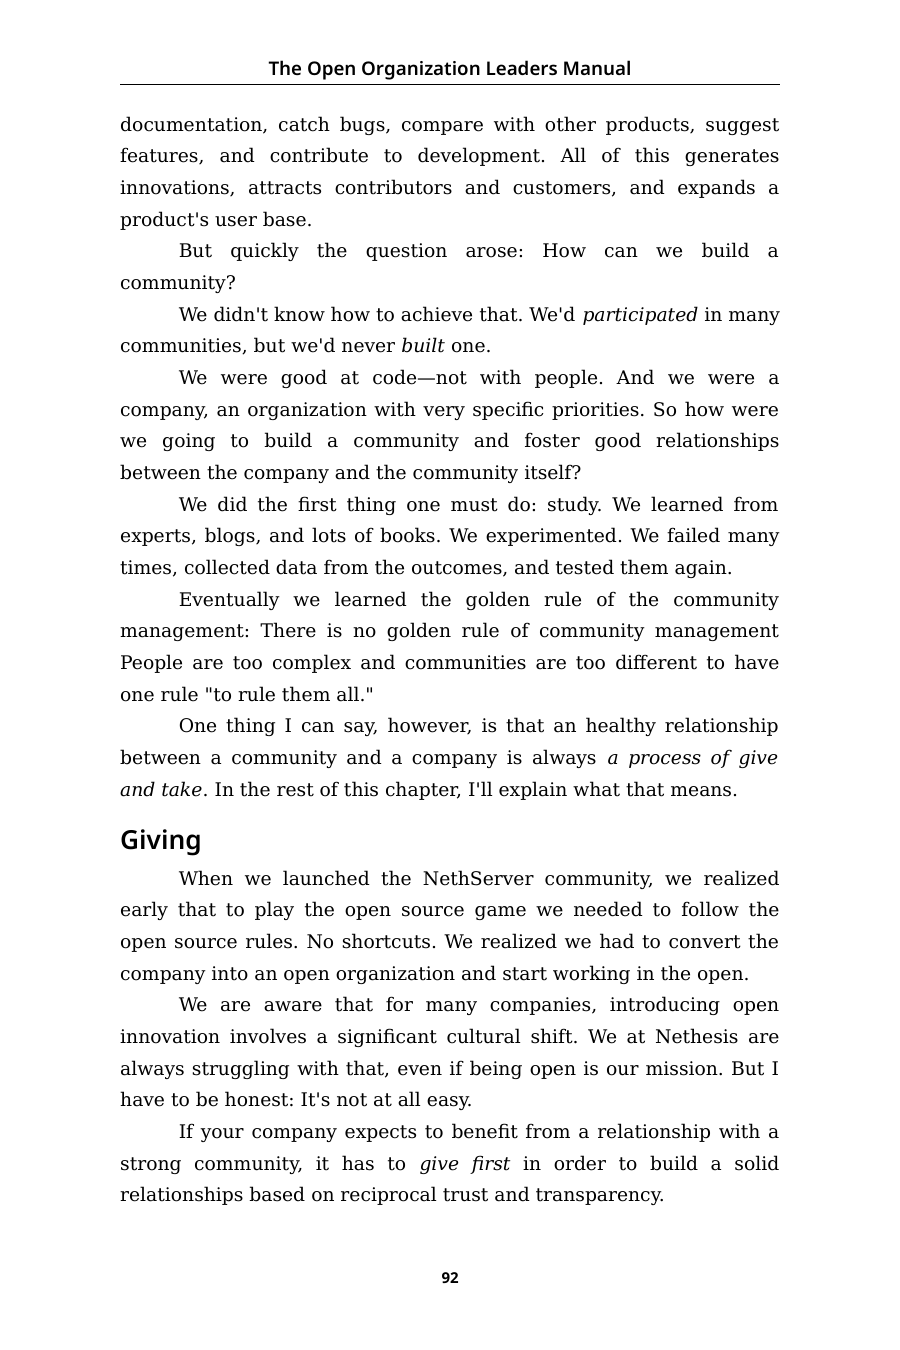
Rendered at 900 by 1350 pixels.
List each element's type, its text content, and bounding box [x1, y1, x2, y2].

text But quickly the question arose: How can we build a community? [120, 241, 780, 294]
text We were good at code—not with people. And we were a company, an organization with very specific priorities. So how were we going to build a community and foster good relationships between the company and the community itself? [120, 367, 780, 484]
text We did the first thing one must do: study. We learned from experts, blogs, and lots of books. We experimented. We failed many times, collected data from the outcomes, and tested them again. [120, 494, 780, 579]
text We are aware that for many companies, introducing open innovation involves a significant cultural shift. We at Nethesis are always struggling with that, even if being open is our mission. But I have to be honest: It's not at all easy. [120, 994, 780, 1111]
text We didn't know how to achieve that. We'd participated in many communities, but we'd never built one. [120, 304, 780, 357]
text If your company expects to benefit from a relationship with a strong community, it has to give first in order to build a solid relationships based on reciprocal trust and transparency. [120, 1121, 780, 1206]
text Eventually we learned the golden rule of the community management: There is no golden rule of community management People are too complex and communities are too different to have one rule "to rule them all." [120, 589, 780, 706]
text When we launched the NethServer community, we realized early that to play the open source game we needed to follow the open source rules. No shortcuts. We realized we had to convert the company into an open organization and start working in the open. [120, 868, 780, 985]
text One thing I can say, however, is that an healthy relationship between a community and a company is always a process of give and take. In the rest of this chapter, I'll explain what that means. [120, 716, 780, 801]
text documentation, catch bugs, compare with other products, suggest features, and contribute to development. All of this generates innovations, attracts contributors and customers, and expands a product's user base. [120, 114, 780, 231]
subtitle Giving [120, 826, 780, 856]
